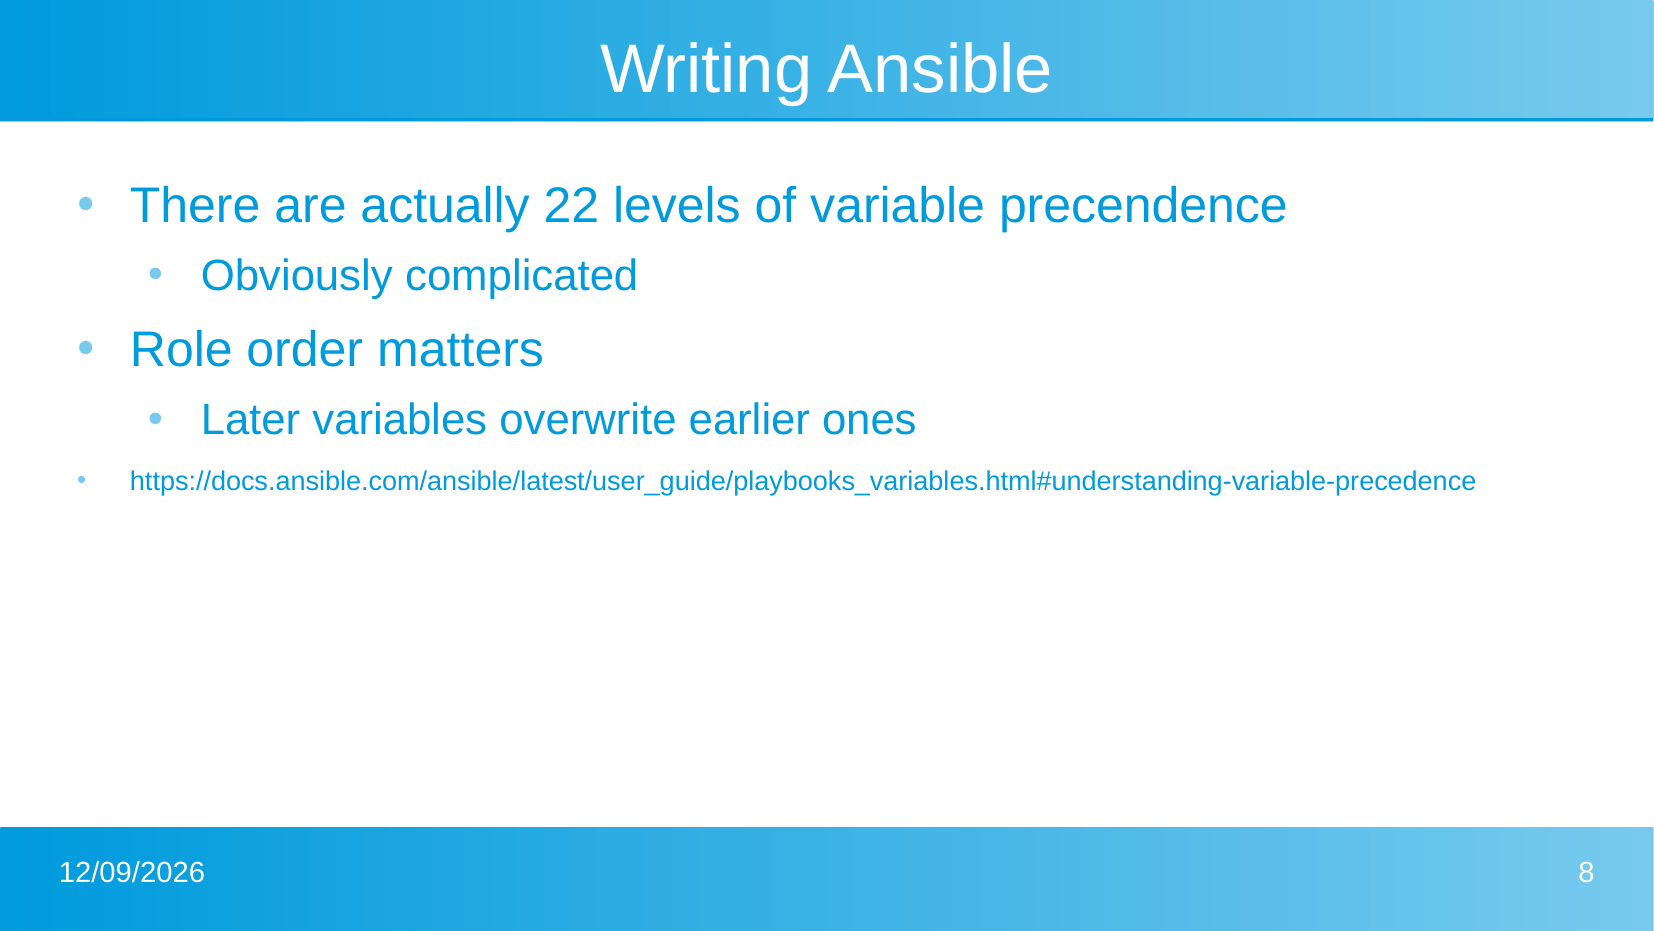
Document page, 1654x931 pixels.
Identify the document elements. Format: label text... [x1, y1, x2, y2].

list There are actually 22 levels of variable precendence Obviously complicated Role order matters Later variables overwrite earlier ones https://docs.ansible.com/ansible/latest/user_guide/playbooks_variables.html#understanding-variable-precedence [59, 177, 1595, 768]
title Writing Ansible [59, 29, 1595, 108]
